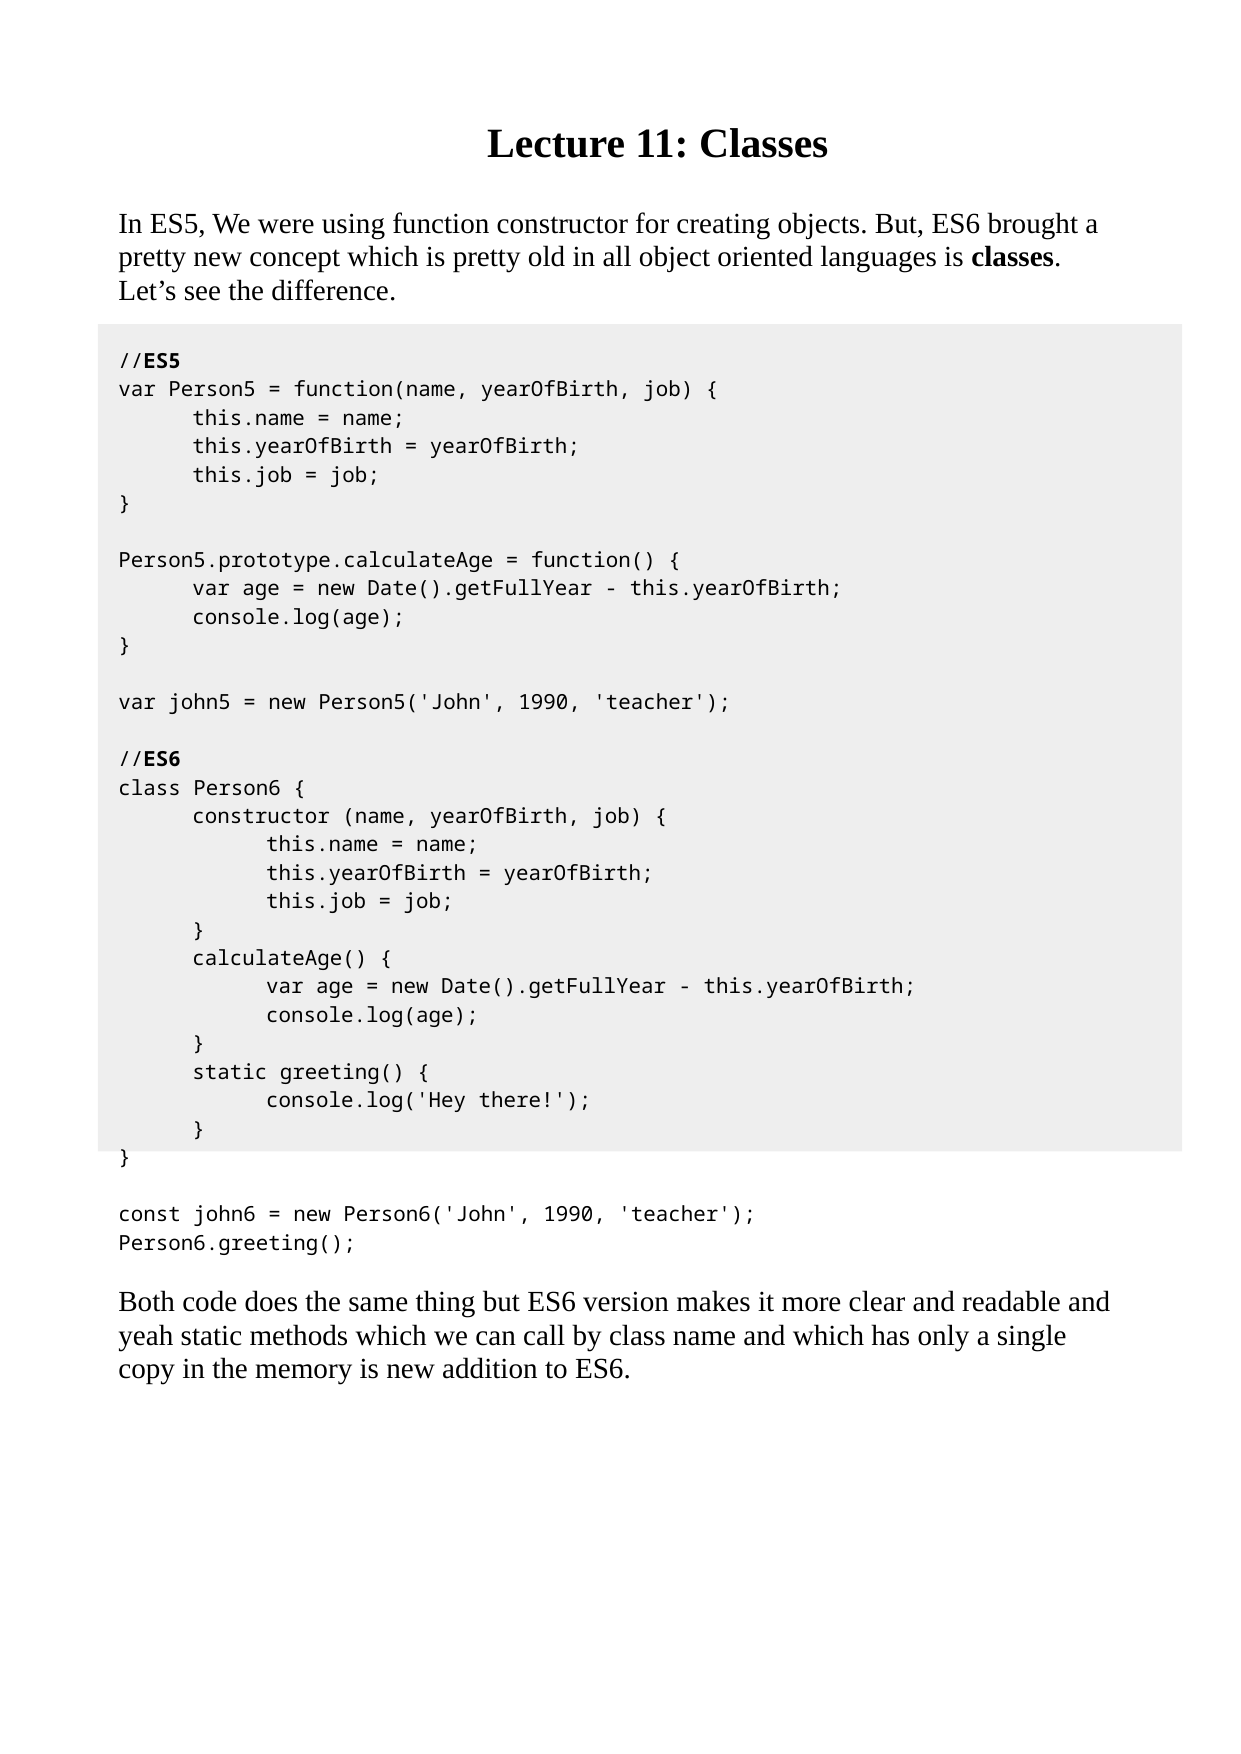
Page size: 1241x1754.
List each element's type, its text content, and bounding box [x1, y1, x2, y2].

text In ES5, We were using function constructor for creating objects. But, ES6 brought a pretty new concept which is pretty old in all object oriented languages is classes. [118, 206, 1122, 273]
list Lecture 11: Classes [156, 118, 1122, 166]
text } [118, 1152, 1122, 1171]
text Both code does the same thing but ES6 version makes it more clear and readable and yeah static methods which we can call by class name and which has only a single copy in the memory is new addition to ES6. [118, 1284, 1122, 1385]
text const john6 = new Person6('John', 1990, 'teacher'); [118, 1199, 1122, 1228]
text Let’s see the difference. [118, 273, 1122, 306]
text Person6.greeting(); [118, 1228, 1122, 1256]
